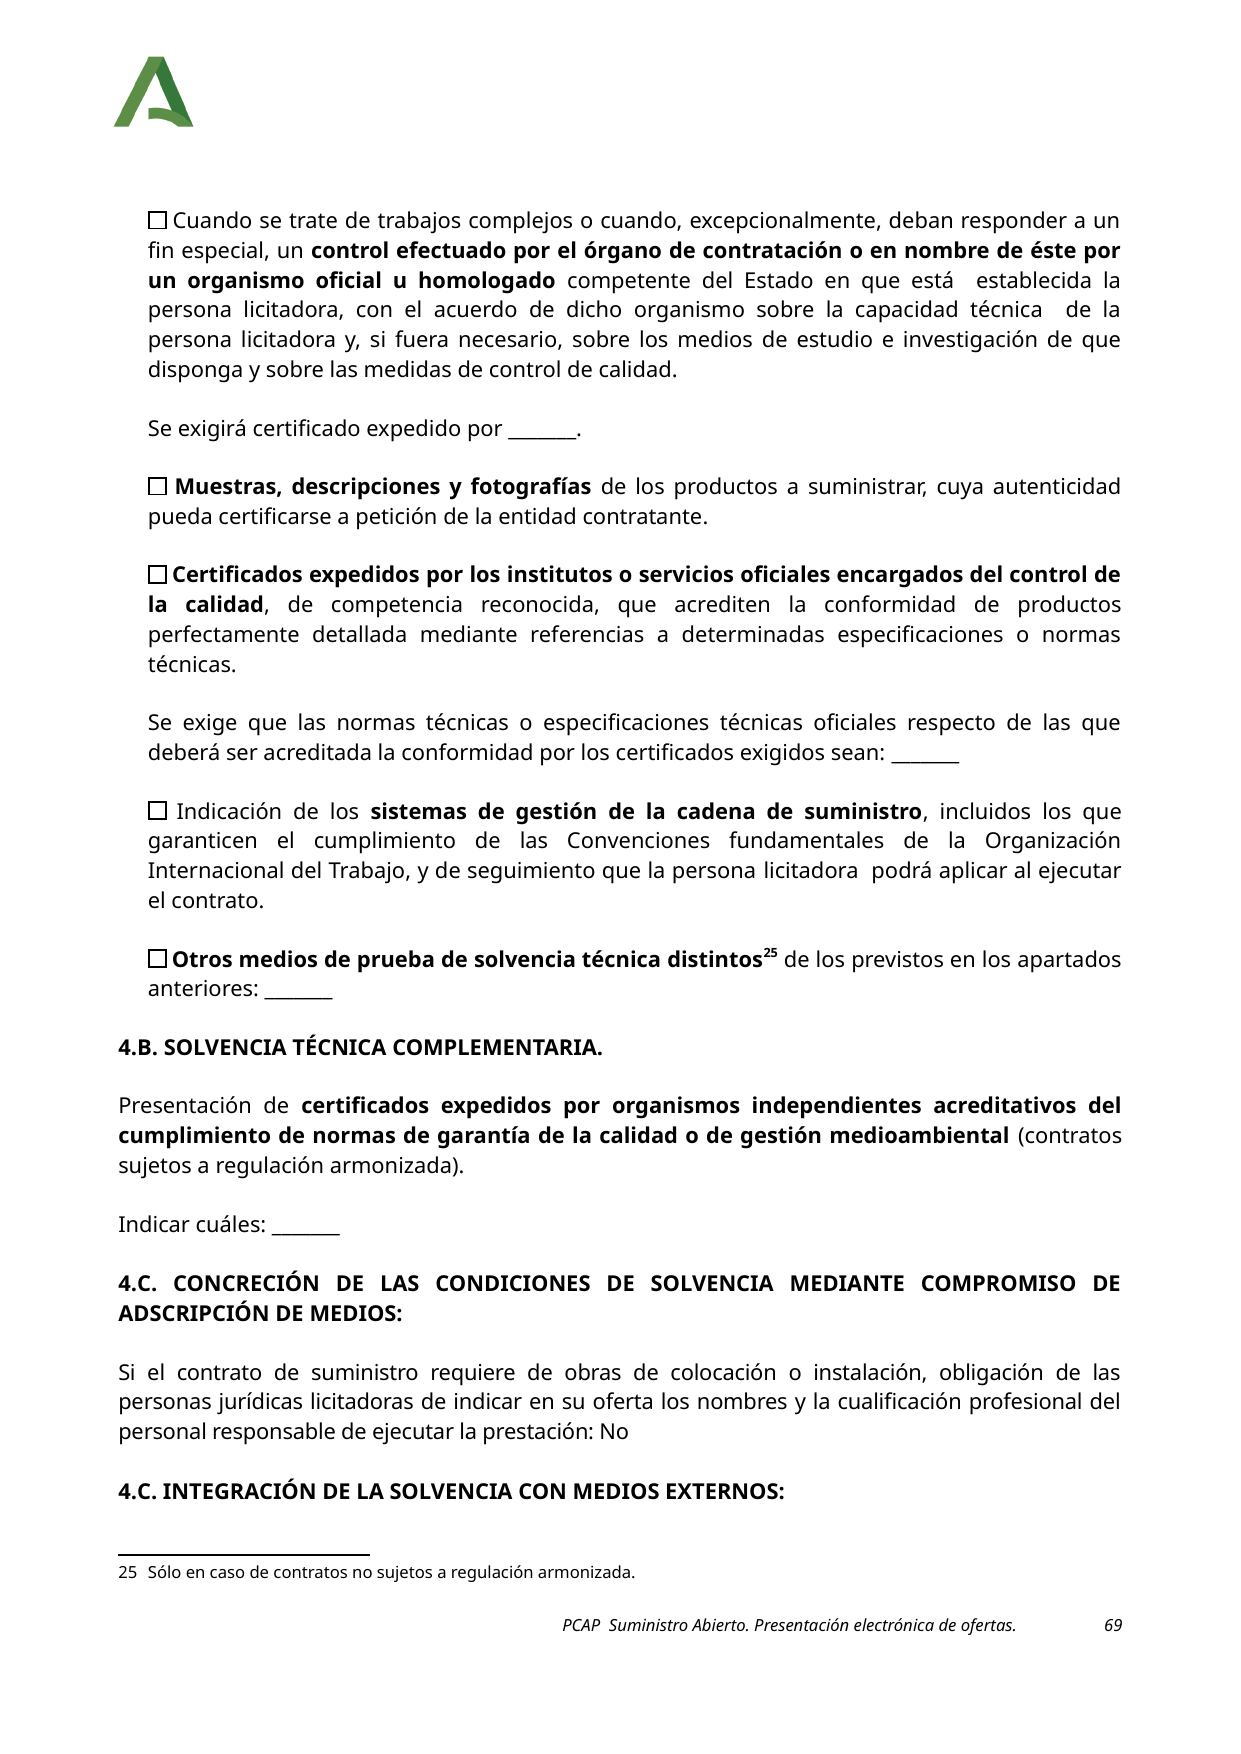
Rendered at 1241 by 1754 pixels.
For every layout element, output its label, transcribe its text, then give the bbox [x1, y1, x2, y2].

text Sólo en caso de contratos no sujetos a regulación armonizada. [118, 1561, 1122, 1584]
text Cuando se trate de trabajos complejos o cuando, excepcionalmente, deban responder a un fin especial, un control efectuado por el órgano de contratación o en nombre de éste por un organismo oficial u homologado competente del Estado en que está establecida la persona licitadora, con el acuerdo de dicho organismo sobre la capacidad técnica de la persona licitadora y, si fuera necesario, sobre los medios de estudio e investigación de que disponga y sobre las medidas de control de calidad. [148, 205, 1122, 384]
text 4.C. CONCRECIÓN DE LAS CONDICIONES DE SOLVENCIA MEDIANTE COMPROMISO DE ADSCRIPCIÓN DE MEDIOS: [118, 1268, 1122, 1328]
text 4.C. INTEGRACIÓN DE LA SOLVENCIA CON MEDIOS EXTERNOS: [118, 1476, 1122, 1506]
text Indicación de los sistemas de gestión de la cadena de suministro, incluidos los que garanticen el cumplimiento de las Convenciones fundamentales de la Organización Internacional del Trabajo, y de seguimiento que la persona licitadora podrá aplicar al ejecutar el contrato. [148, 796, 1122, 915]
picture [109, 52, 198, 131]
text Indicar cuáles: _______ [118, 1209, 1122, 1238]
text 4.B. SOLVENCIA TÉCNICA COMPLEMENTARIA. [118, 1032, 1122, 1062]
text Se exigirá certificado expedido por _______. [148, 413, 1122, 442]
text Presentación de certificados expedidos por organismos independientes acreditativos del cumplimiento de normas de garantía de la calidad o de gestión medioambiental (contratos sujetos a regulación armonizada). [118, 1091, 1122, 1180]
text Muestras, descripciones y fotografías de los productos a suministrar, cuya autenticidad pueda certificarse a petición de la entidad contratante. [148, 471, 1122, 531]
text Si el contrato de suministro requiere de obras de colocación o instalación, obligación de las personas jurídicas licitadoras de indicar en su oferta los nombres y la cualificación profesional del personal responsable de ejecutar la prestación: No [118, 1357, 1122, 1446]
text Otros medios de prueba de solvencia técnica distintos de los previstos en los apartados anteriores: _______ [148, 944, 1122, 1003]
text Certificados expedidos por los institutos o servicios oficiales encargados del control de la calidad, de competencia reconocida, que acrediten la conformidad de productos perfectamente detallada mediante referencias a determinadas especificaciones o normas técnicas. [148, 559, 1122, 679]
text Se exige que las normas técnicas o especificaciones técnicas oficiales respecto de las que deberá ser acreditada la conformidad por los certificados exigidos sean: _______ [148, 707, 1122, 767]
